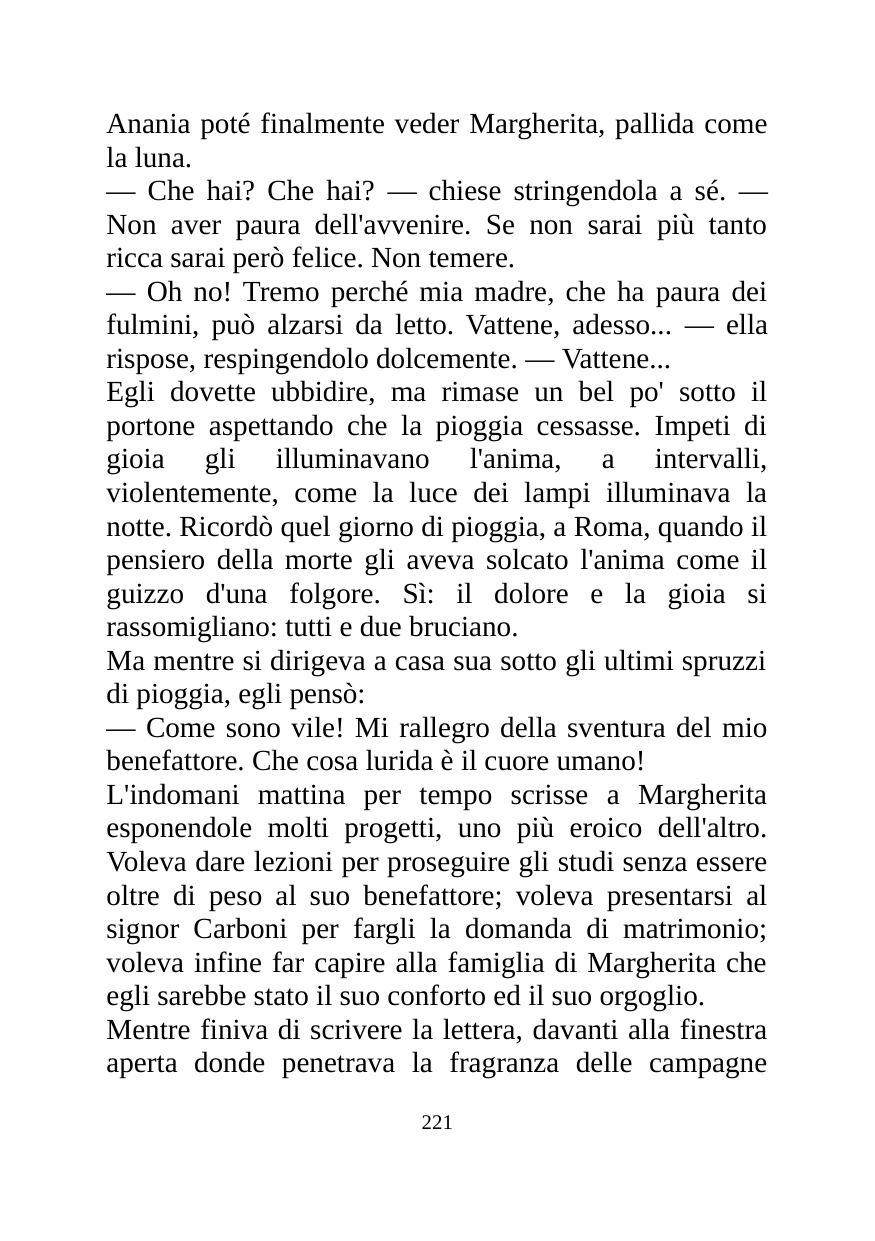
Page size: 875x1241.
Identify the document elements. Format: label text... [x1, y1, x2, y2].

text — Come sono vile! Mi rallegro della sventura del mio benefattore. Che cosa lurida è il cuore umano! [106, 710, 768, 777]
text L'indomani mattina per tempo scrisse a Margherita esponendole molti progetti, uno più eroico dell'altro. Voleva dare lezioni per proseguire gli studi senza essere oltre di peso al suo benefattore; voleva presentarsi al signor Carboni per fargli la domanda di matrimonio; voleva infine far capire alla famiglia di Margherita che egli sarebbe stato il suo conforto ed il suo orgoglio. [106, 777, 768, 1012]
text — Oh no! Tremo perché mia madre, che ha paura dei fulmini, può alzarsi da letto. Vattene, adesso... — ella rispose, respingendolo dolcemente. — Vattene... [106, 274, 768, 374]
text — Che hai? Che hai? — chiese stringendola a sé. — Non aver paura dell'avvenire. Se non sarai più tanto ricca sarai però felice. Non temere. [106, 173, 768, 274]
text Ma mentre si dirigeva a casa sua sotto gli ultimi spruzzi di pioggia, egli pensò: [106, 643, 768, 710]
text Mentre finiva di scrivere la lettera, davanti alla finestra aperta donde penetrava la fragranza delle campagne [106, 1012, 768, 1079]
text Egli dovette ubbidire, ma rimase un bel po' sotto il portone aspettando che la pioggia cessasse. Impeti di gioia gli illuminavano l'anima, a intervalli, violentemente, come la luce dei lampi illuminava la notte. Ricordò quel giorno di pioggia, a Roma, quando il pensiero della morte gli aveva solcato l'anima come il guizzo d'una folgore. Sì: il dolore e la gioia si rassomigliano: tutti e due bruciano. [106, 374, 768, 643]
text Anania poté finalmente veder Margherita, pallida come la luna. [106, 106, 768, 173]
